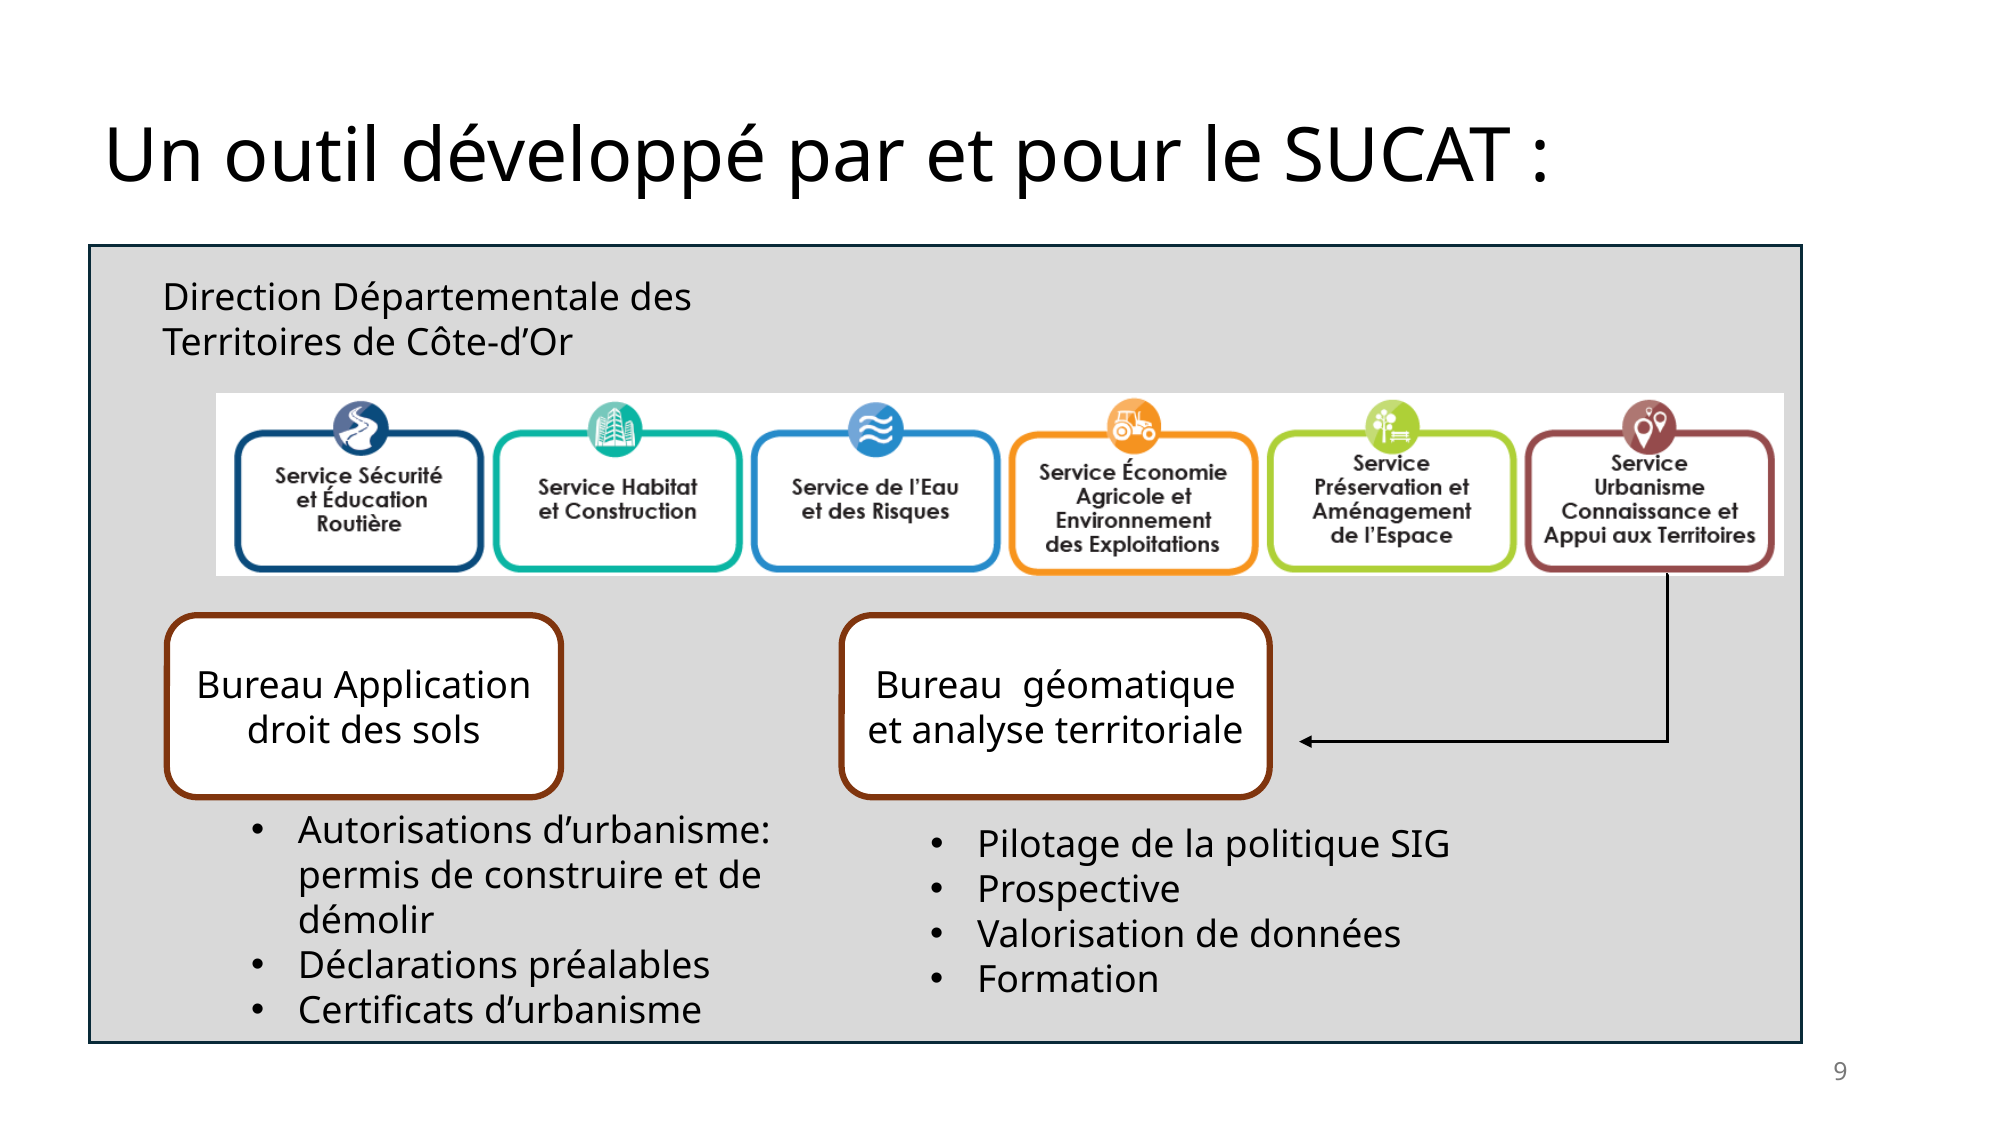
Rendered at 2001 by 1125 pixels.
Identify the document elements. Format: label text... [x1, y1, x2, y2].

slide_number [1412, 1042, 1863, 1103]
text_box [89, 266, 1802, 1043]
picture [216, 393, 1784, 576]
title Un outil développé par et pour le SUCAT : [88, 48, 1802, 266]
text_box Bureau géomatique et analyse territoriale [841, 615, 1270, 767]
text_box Direction Départementale des Territoires de Côte-d’Or [147, 265, 845, 371]
text_box Pilotage de la politique SIG Prospective Valorisation de données Formation [916, 767, 1595, 1008]
text_box Autorisations d’urbanisme: permis de construire et de démolir Déclarations préalables Certificats d’urbanisme [236, 708, 916, 1084]
text_box Bureau Application droit des sols [166, 615, 562, 798]
